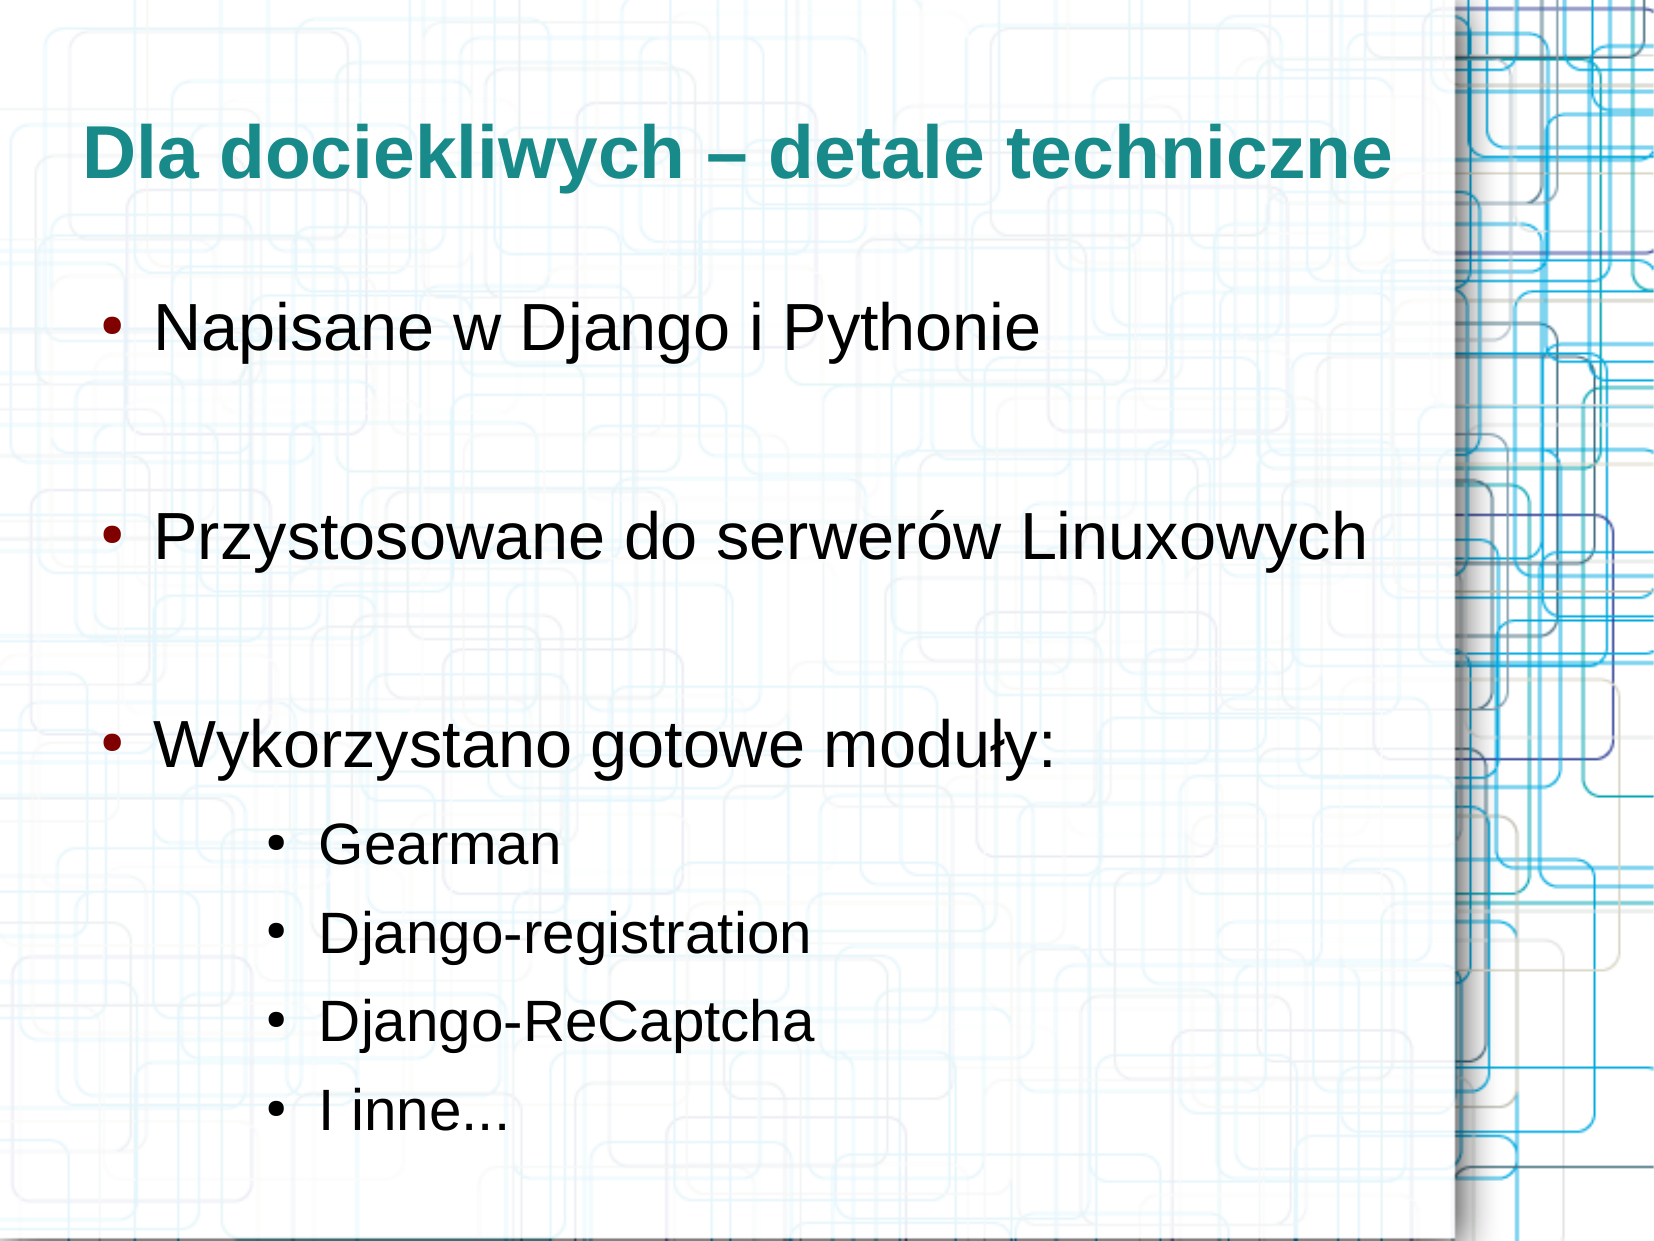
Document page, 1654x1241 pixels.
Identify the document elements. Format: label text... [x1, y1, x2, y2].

title Dla dociekliwych – detale techniczne [59, 49, 1418, 257]
picture [0, 0, 1654, 1241]
list Napisane w Django i Pythonie Przystosowane do serwerów Linuxowych Wykorzystano gotowe moduły: Gearman Django-registration Django-ReCaptcha I inne... [82, 290, 1418, 1241]
